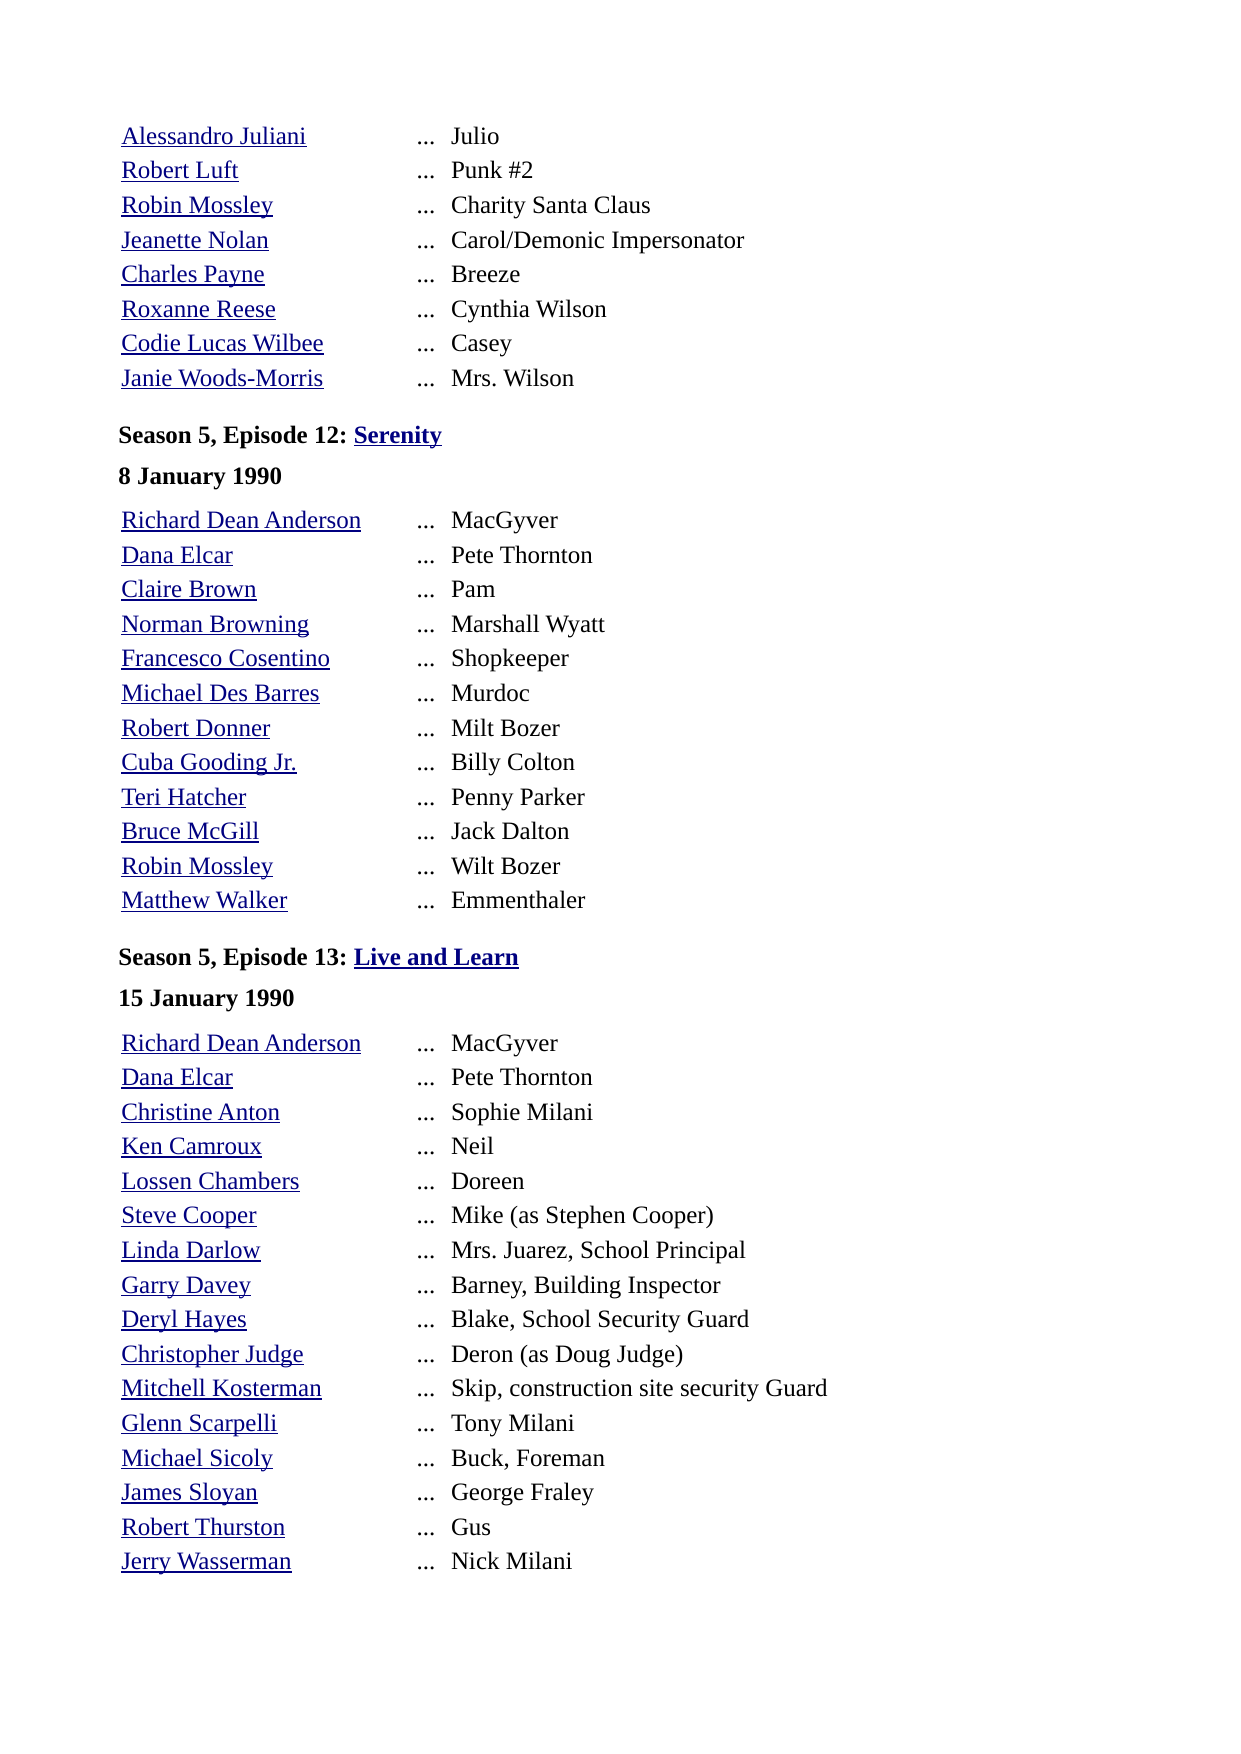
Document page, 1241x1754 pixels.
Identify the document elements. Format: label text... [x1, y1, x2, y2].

table_cell Bruce McGill [118, 814, 413, 848]
table_cell ... [414, 1405, 448, 1440]
table_cell ... [414, 675, 448, 710]
text 8 January 1990 [118, 461, 1122, 490]
table_cell Norman Browning [118, 606, 413, 641]
table_cell Jack Dalton [448, 814, 613, 848]
table_cell ... [414, 326, 448, 360]
table_cell ... [414, 360, 448, 395]
table_cell Milt Bozer [448, 710, 613, 744]
table_cell Deryl Hayes [118, 1301, 413, 1336]
table_cell Alessandro Juliani [118, 118, 413, 153]
table_header MacGyver [448, 1025, 833, 1059]
table_cell Dana Elcar [118, 1059, 413, 1094]
table_cell Janie Woods-Morris [118, 360, 413, 395]
subtitle Season 5, Episode 12: Serenity [118, 420, 1122, 448]
table_cell ... [414, 744, 448, 779]
table_cell Buck, Foreman [448, 1440, 833, 1474]
table_cell Lossen Chambers [118, 1163, 413, 1198]
table_header ... [414, 502, 448, 537]
table_cell Teri Hatcher [118, 779, 413, 813]
table_cell Mrs. Juarez, School Principal [448, 1232, 833, 1267]
table_cell Julio [448, 118, 751, 153]
table_cell ... [414, 153, 448, 187]
table_cell ... [414, 606, 448, 641]
table_cell ... [414, 222, 448, 256]
table_cell Robin Mossley [118, 848, 413, 883]
table_cell Skip, construction site security Guard [448, 1371, 833, 1405]
table_cell Roxanne Reese [118, 291, 413, 326]
table_cell ... [414, 1544, 448, 1578]
table_cell Deron (as Doug Judge) [448, 1336, 833, 1371]
table_header Richard Dean Anderson [118, 502, 413, 537]
table_cell Robert Donner [118, 710, 413, 744]
table_cell ... [414, 1474, 448, 1509]
table_cell Mrs. Wilson [448, 360, 751, 395]
table_cell Carol/Demonic Impersonator [448, 222, 751, 256]
table_cell Billy Colton [448, 744, 613, 779]
table_header ... [414, 1025, 448, 1059]
table_cell Robert Luft [118, 153, 413, 187]
table_cell Punk #2 [448, 153, 751, 187]
table_cell Michael Sicoly [118, 1440, 413, 1474]
table_cell ... [414, 883, 448, 917]
table_header MacGyver [448, 502, 613, 537]
table_cell ... [414, 291, 448, 326]
table_cell Nick Milani [448, 1544, 833, 1578]
table_cell Blake, School Security Guard [448, 1301, 833, 1336]
table_cell George Fraley [448, 1474, 833, 1509]
table_cell Garry Davey [118, 1267, 413, 1301]
table_cell ... [414, 1336, 448, 1371]
table_cell Shopkeeper [448, 641, 613, 675]
table_cell Pete Thornton [448, 1059, 833, 1094]
table_cell Barney, Building Inspector [448, 1267, 833, 1301]
table_cell ... [414, 848, 448, 883]
text 15 January 1990 [118, 983, 1122, 1012]
table_cell Emmenthaler [448, 883, 613, 917]
table_cell Pam [448, 571, 613, 606]
table_cell ... [414, 571, 448, 606]
table_cell ... [414, 1371, 448, 1405]
subtitle Season 5, Episode 13: Live and Learn [118, 942, 1122, 971]
table_cell ... [414, 641, 448, 675]
table_cell ... [414, 814, 448, 848]
table_cell Linda Darlow [118, 1232, 413, 1267]
table_cell ... [414, 779, 448, 813]
table_cell ... [414, 1301, 448, 1336]
table_cell Michael Des Barres [118, 675, 413, 710]
table_cell Cynthia Wilson [448, 291, 751, 326]
table_cell Neil [448, 1129, 833, 1163]
table_cell ... [414, 1440, 448, 1474]
table_cell Tony Milani [448, 1405, 833, 1440]
table_cell ... [414, 1198, 448, 1232]
table_cell Wilt Bozer [448, 848, 613, 883]
table_cell Mitchell Kosterman [118, 1371, 413, 1405]
table_cell ... [414, 256, 448, 291]
table_cell Penny Parker [448, 779, 613, 813]
table_cell Pete Thornton [448, 537, 613, 571]
table_cell Marshall Wyatt [448, 606, 613, 641]
table_cell Jeanette Nolan [118, 222, 413, 256]
table_cell Codie Lucas Wilbee [118, 326, 413, 360]
table_cell ... [414, 1232, 448, 1267]
table_cell Steve Cooper [118, 1198, 413, 1232]
table_cell Cuba Gooding Jr. [118, 744, 413, 779]
table_cell James Sloyan [118, 1474, 413, 1509]
table_cell Mike (as Stephen Cooper) [448, 1198, 833, 1232]
table_cell ... [414, 1094, 448, 1128]
table_header Richard Dean Anderson [118, 1025, 413, 1059]
table_cell Francesco Cosentino [118, 641, 413, 675]
table_cell Murdoc [448, 675, 613, 710]
table_cell Charles Payne [118, 256, 413, 291]
table_cell Jerry Wasserman [118, 1544, 413, 1578]
table_cell Dana Elcar [118, 537, 413, 571]
table_cell Christine Anton [118, 1094, 413, 1128]
table_cell ... [414, 1267, 448, 1301]
table_cell Sophie Milani [448, 1094, 833, 1128]
table_cell ... [414, 187, 448, 222]
table_cell Matthew Walker [118, 883, 413, 917]
table_cell ... [414, 118, 448, 153]
table_cell ... [414, 1509, 448, 1543]
table_cell ... [414, 537, 448, 571]
table_cell Gus [448, 1509, 833, 1543]
table_cell ... [414, 1059, 448, 1094]
table_cell ... [414, 1163, 448, 1198]
table_cell ... [414, 710, 448, 744]
table_cell Glenn Scarpelli [118, 1405, 413, 1440]
table_cell Ken Camroux [118, 1129, 413, 1163]
table_cell Robin Mossley [118, 187, 413, 222]
table_cell Breeze [448, 256, 751, 291]
table_cell Charity Santa Claus [448, 187, 751, 222]
table_cell Casey [448, 326, 751, 360]
table_cell Robert Thurston [118, 1509, 413, 1543]
table_cell Doreen [448, 1163, 833, 1198]
table_cell Christopher Judge [118, 1336, 413, 1371]
table_cell Claire Brown [118, 571, 413, 606]
table_cell ... [414, 1129, 448, 1163]
